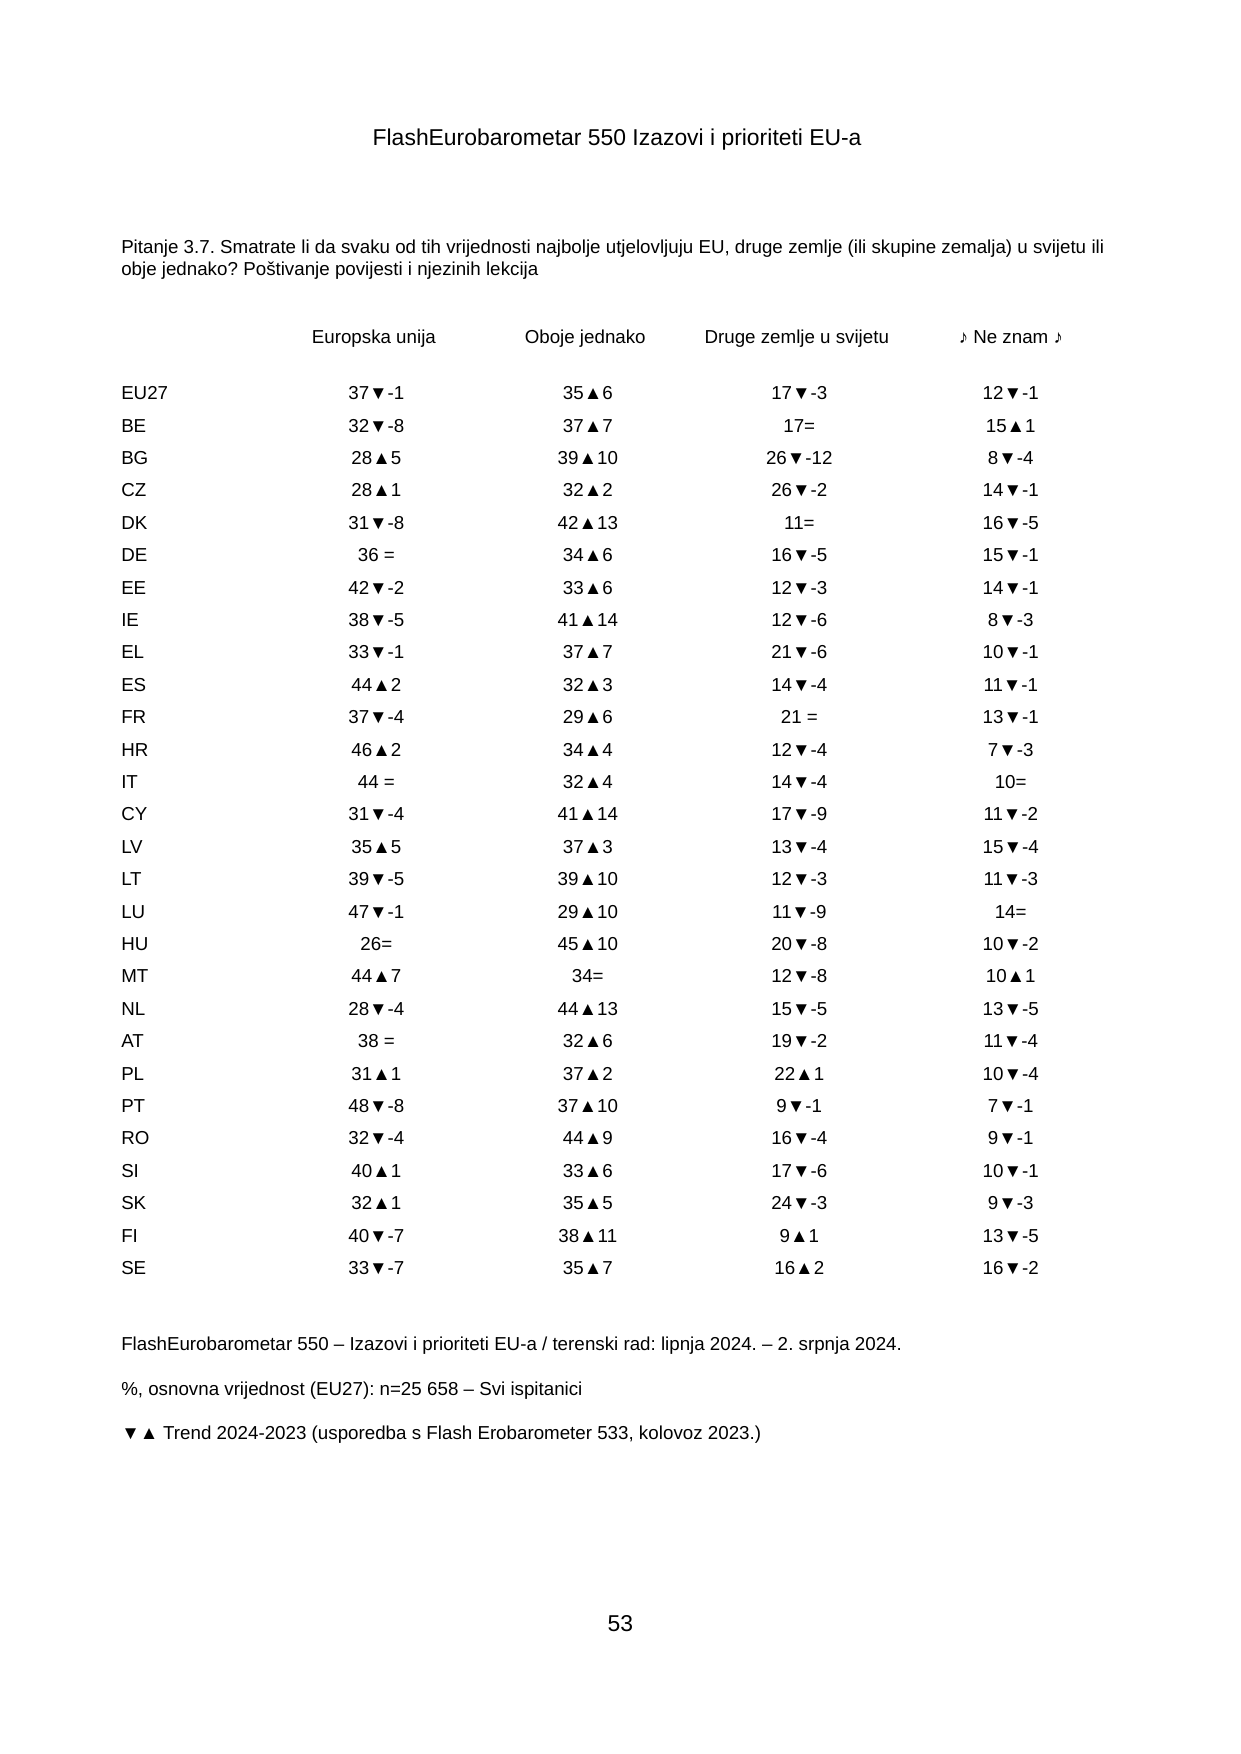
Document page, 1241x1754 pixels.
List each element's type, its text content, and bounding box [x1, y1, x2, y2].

table_cell ♪ Ne znam ♪ [905, 298, 1116, 377]
table_cell 12▼-1 [905, 377, 1116, 409]
table_cell 16▼-2 [905, 1251, 1116, 1284]
table_cell Druge zemlje u svijetu [693, 298, 905, 377]
table_cell 11▼-4 [905, 1025, 1116, 1057]
table_cell 37▲3 [482, 830, 693, 863]
table_cell [194, 1122, 270, 1154]
table_cell [194, 863, 270, 895]
table_cell 28▲5 [270, 441, 482, 474]
table_cell 15▼-5 [693, 992, 905, 1024]
table_cell 33▼-1 [270, 636, 482, 668]
table_cell 10▲1 [905, 960, 1116, 992]
table_cell DK [118, 506, 194, 539]
table_cell 32▲1 [270, 1187, 482, 1219]
table_cell [194, 1025, 270, 1057]
table_cell [194, 1251, 270, 1284]
table_cell NL [118, 992, 194, 1024]
table_cell 17▼-6 [693, 1154, 905, 1187]
table_cell 8▼-4 [905, 441, 1116, 474]
table_cell [194, 1154, 270, 1187]
table_cell 42▲13 [482, 506, 693, 539]
table_cell [194, 1187, 270, 1219]
table_cell [194, 604, 270, 636]
table_cell 44▲7 [270, 960, 482, 992]
table_cell 20▼-8 [693, 928, 905, 960]
table_cell 32▼-4 [270, 1122, 482, 1154]
table_cell [194, 539, 270, 571]
table_cell SE [118, 1251, 194, 1284]
table_cell CZ [118, 474, 194, 506]
table_cell 32▲6 [482, 1025, 693, 1057]
table_cell 12▼-3 [693, 863, 905, 895]
table_cell [194, 895, 270, 927]
table_cell 37▲2 [482, 1057, 693, 1089]
table_cell 41▲14 [482, 798, 693, 830]
table_cell [194, 571, 270, 603]
table_cell 14▼-1 [905, 571, 1116, 603]
table_cell 7▼-3 [905, 733, 1116, 765]
table_cell 15▼-1 [905, 539, 1116, 571]
table_cell HU [118, 928, 194, 960]
table_cell EL [118, 636, 194, 668]
table_cell LV [118, 830, 194, 863]
table_cell BG [118, 441, 194, 474]
table_cell [194, 798, 270, 830]
table_cell 11= [693, 506, 905, 539]
table_cell [118, 1284, 194, 1316]
table_cell CY [118, 798, 194, 830]
table_cell 48▼-8 [270, 1089, 482, 1122]
table_cell 28▼-4 [270, 992, 482, 1024]
table_cell 12▼-4 [693, 733, 905, 765]
table_cell SK [118, 1187, 194, 1219]
table_cell 42▼-2 [270, 571, 482, 603]
table_cell [693, 1284, 905, 1316]
table_cell 46▲2 [270, 733, 482, 765]
table_cell 9▲1 [693, 1219, 905, 1251]
table_cell [905, 1284, 1116, 1316]
table_cell 32▲4 [482, 765, 693, 798]
table_cell 21▼-6 [693, 636, 905, 668]
table_cell 35▲5 [270, 830, 482, 863]
table_cell 12▼-8 [693, 960, 905, 992]
table_cell [194, 506, 270, 539]
table_cell [194, 441, 270, 474]
table_cell 10▼-2 [905, 928, 1116, 960]
table_cell 11▼-2 [905, 798, 1116, 830]
table_cell 44▲2 [270, 668, 482, 701]
table_cell [194, 1219, 270, 1251]
table_cell 9▼-1 [693, 1089, 905, 1122]
table_cell 38 = [270, 1025, 482, 1057]
table_cell [194, 701, 270, 733]
table_cell [194, 830, 270, 863]
table_cell 16▼-4 [693, 1122, 905, 1154]
table_cell SI [118, 1154, 194, 1187]
table_cell 29▲6 [482, 701, 693, 733]
table_cell IE [118, 604, 194, 636]
table_cell [118, 298, 194, 377]
table_cell 39▼-5 [270, 863, 482, 895]
table_cell 37▲10 [482, 1089, 693, 1122]
table_cell 44▲9 [482, 1122, 693, 1154]
table_cell 40▼-7 [270, 1219, 482, 1251]
table_cell 15▲1 [905, 409, 1116, 441]
table_cell 22▲1 [693, 1057, 905, 1089]
table_cell 11▼-1 [905, 668, 1116, 701]
table_cell Europska unija [270, 298, 482, 377]
table_cell 44 = [270, 765, 482, 798]
table_cell 31▼-8 [270, 506, 482, 539]
table_cell 13▼-1 [905, 701, 1116, 733]
table_cell 14▼-4 [693, 765, 905, 798]
table_cell 14▼-1 [905, 474, 1116, 506]
table_cell [482, 1284, 693, 1316]
table_cell 29▲10 [482, 895, 693, 927]
table_cell 34▲6 [482, 539, 693, 571]
table_cell 47▼-1 [270, 895, 482, 927]
table_cell 26▼-2 [693, 474, 905, 506]
table_cell 9▼-1 [905, 1122, 1116, 1154]
table_cell 37▲7 [482, 409, 693, 441]
table_cell [194, 1089, 270, 1122]
table_cell MT [118, 960, 194, 992]
table_cell 16▼-5 [693, 539, 905, 571]
table_cell 16▼-5 [905, 506, 1116, 539]
table_cell 13▼-5 [905, 1219, 1116, 1251]
table_cell 32▼-8 [270, 409, 482, 441]
table_cell 10= [905, 765, 1116, 798]
table_cell 35▲6 [482, 377, 693, 409]
table_cell [194, 668, 270, 701]
table_cell 38▼-5 [270, 604, 482, 636]
table_cell 33▼-7 [270, 1251, 482, 1284]
table_cell FR [118, 701, 194, 733]
table_cell 39▲10 [482, 441, 693, 474]
table_cell 37▼-4 [270, 701, 482, 733]
table_cell 10▼-4 [905, 1057, 1116, 1089]
table_cell 40▲1 [270, 1154, 482, 1187]
table_cell 26= [270, 928, 482, 960]
table_cell 9▼-3 [905, 1187, 1116, 1219]
table_cell 31▼-4 [270, 798, 482, 830]
table_cell 15▼-4 [905, 830, 1116, 863]
table_cell 12▼-6 [693, 604, 905, 636]
table_cell 35▲7 [482, 1251, 693, 1284]
table_cell 24▼-3 [693, 1187, 905, 1219]
table_cell [270, 1284, 482, 1316]
table_cell [194, 928, 270, 960]
table_cell [194, 765, 270, 798]
table_cell 12▼-3 [693, 571, 905, 603]
table_cell [194, 298, 270, 377]
table_cell 45▲10 [482, 928, 693, 960]
table_cell [194, 992, 270, 1024]
table_cell 32▲2 [482, 474, 693, 506]
table_cell RO [118, 1122, 194, 1154]
table_cell BE [118, 409, 194, 441]
table_cell FI [118, 1219, 194, 1251]
table_cell 13▼-4 [693, 830, 905, 863]
table_cell [194, 1284, 270, 1316]
table_cell 37▼-1 [270, 377, 482, 409]
table_cell AT [118, 1025, 194, 1057]
table_cell LT [118, 863, 194, 895]
table_cell 11▼-3 [905, 863, 1116, 895]
table_cell EU27 [118, 377, 194, 409]
table_cell 16▲2 [693, 1251, 905, 1284]
table_cell %, osnovna vrijednost (EU27): n=25 658 – Svi ispitanici [118, 1372, 1116, 1404]
table_cell DE [118, 539, 194, 571]
table_cell 31▲1 [270, 1057, 482, 1089]
table_cell LU [118, 895, 194, 927]
table_cell 17= [693, 409, 905, 441]
table_cell 26▼-12 [693, 441, 905, 474]
table_cell 39▲10 [482, 863, 693, 895]
table_cell 14= [905, 895, 1116, 927]
table_cell 38▲11 [482, 1219, 693, 1251]
table_cell 34= [482, 960, 693, 992]
table_cell PL [118, 1057, 194, 1089]
table_cell 8▼-3 [905, 604, 1116, 636]
table_cell 44▲13 [482, 992, 693, 1024]
table_cell 37▲7 [482, 636, 693, 668]
table_cell [194, 377, 270, 409]
table_cell 35▲5 [482, 1187, 693, 1219]
table_cell 13▼-5 [905, 992, 1116, 1024]
table_cell [194, 636, 270, 668]
table_cell [194, 409, 270, 441]
table_cell 36 = [270, 539, 482, 571]
table_cell [194, 733, 270, 765]
table_cell Oboje jednako [482, 298, 693, 377]
table_header Pitanje 3.7. Smatrate li da svaku od tih vrijednosti najbolje utjelovljuju EU, druge zemlje (ili skupine zemalja) u svijetu ili obje jednako? Poštivanje povijesti i njezinih lekcija [118, 218, 1116, 297]
table_cell 21 = [693, 701, 905, 733]
table_cell PT [118, 1089, 194, 1122]
table_cell [194, 474, 270, 506]
table_cell FlashEurobarometar 550 – Izazovi i prioriteti EU-a / terenski rad: lipnja 2024. – 2. srpnja 2024. [118, 1316, 1116, 1372]
table_cell 19▼-2 [693, 1025, 905, 1057]
table_cell [194, 1057, 270, 1089]
table_cell 11▼-9 [693, 895, 905, 927]
table_cell 33▲6 [482, 1154, 693, 1187]
table_cell 10▼-1 [905, 636, 1116, 668]
table_cell EE [118, 571, 194, 603]
table_cell 10▼-1 [905, 1154, 1116, 1187]
table_cell [194, 960, 270, 992]
table_cell 41▲14 [482, 604, 693, 636]
table_cell ▼▲ Trend 2024-2023 (usporedba s Flash Erobarometer 533, kolovoz 2023.) [118, 1404, 1116, 1460]
table_cell 33▲6 [482, 571, 693, 603]
table_cell 7▼-1 [905, 1089, 1116, 1122]
table_cell 34▲4 [482, 733, 693, 765]
table_cell 32▲3 [482, 668, 693, 701]
table_cell 17▼-9 [693, 798, 905, 830]
table_cell 14▼-4 [693, 668, 905, 701]
table_cell 28▲1 [270, 474, 482, 506]
table_cell HR [118, 733, 194, 765]
table_cell 17▼-3 [693, 377, 905, 409]
table_cell ES [118, 668, 194, 701]
table_cell IT [118, 765, 194, 798]
